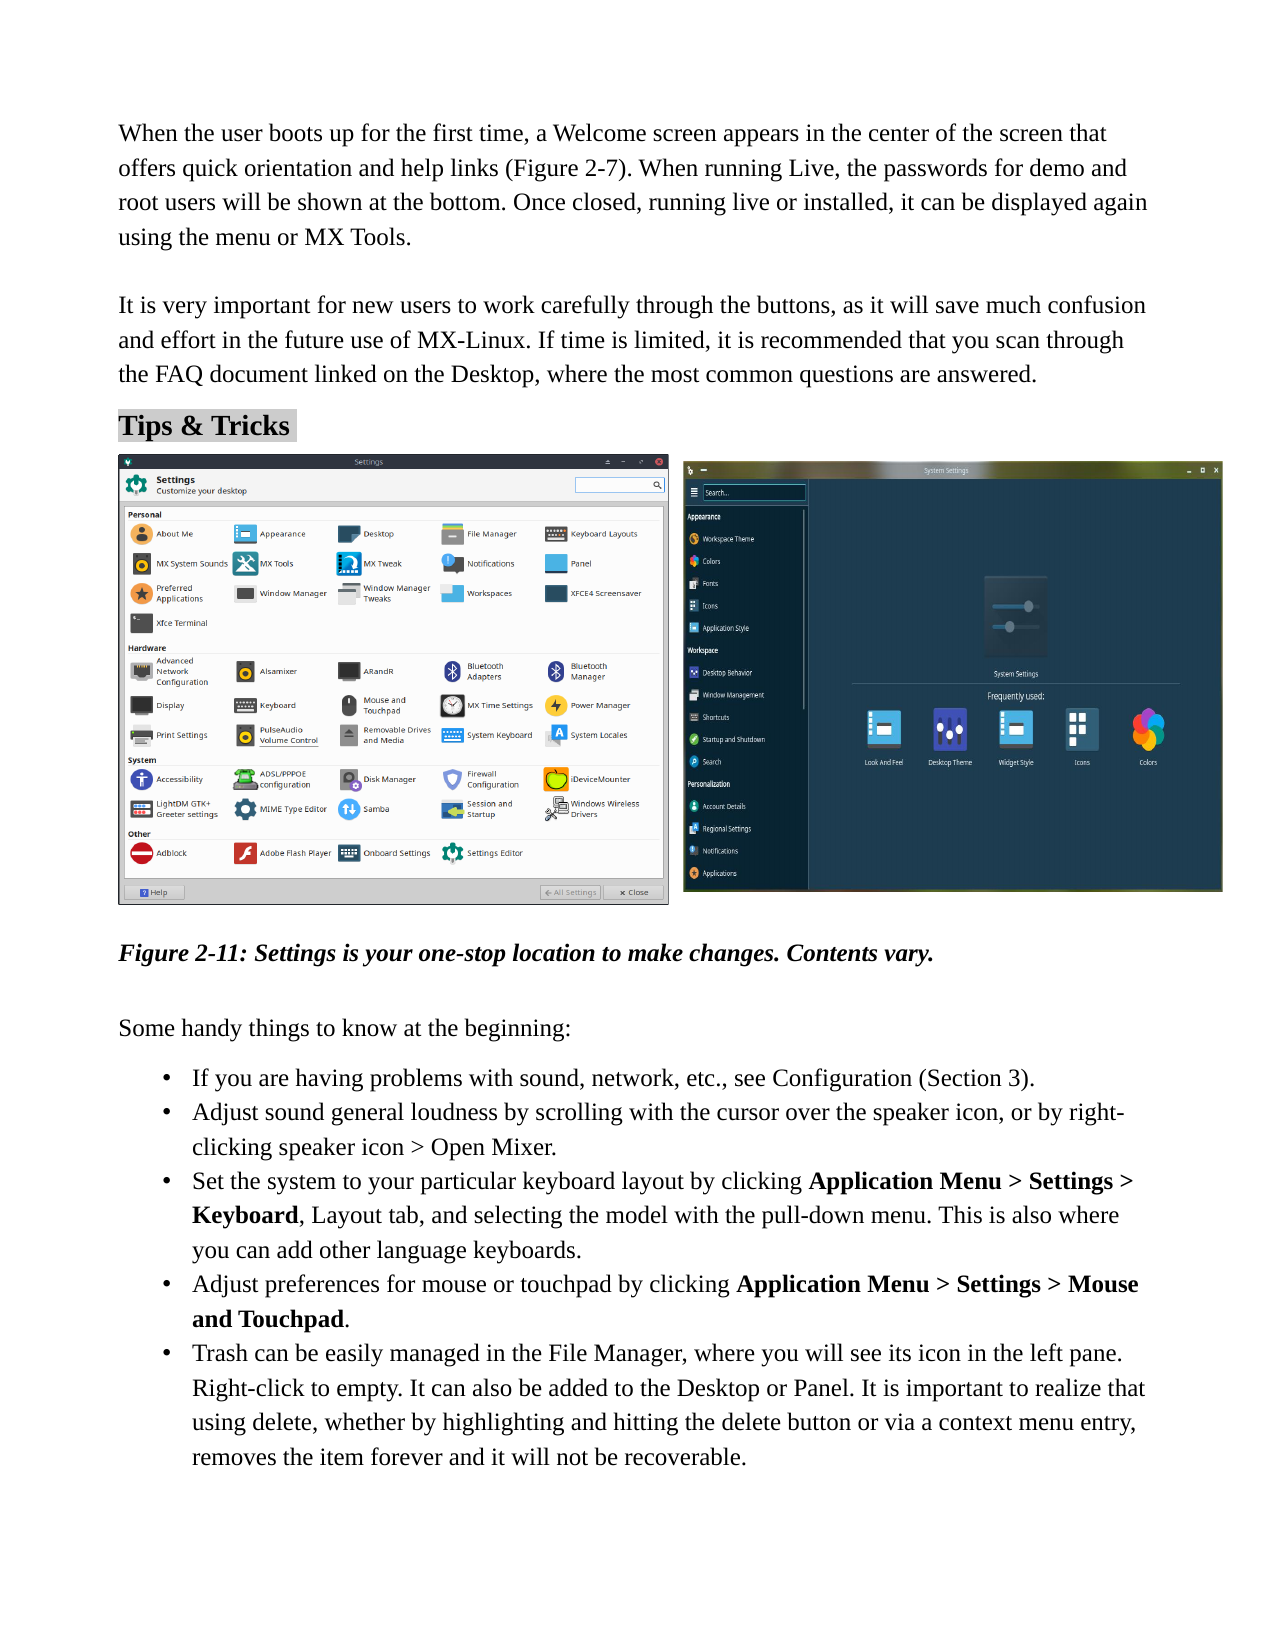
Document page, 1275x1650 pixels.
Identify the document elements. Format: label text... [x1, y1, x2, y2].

list Adjust sound general loudness by scrolling with the cursor over the speaker icon, or by right-clicking speaker icon > Open Mixer. [162, 1097, 1157, 1160]
text Figure 2-11: Settings is your one-stop location to make changes. Contents vary. [118, 938, 1157, 967]
list Set the system to your particular keyboard layout by clicking Application Menu > Settings > Keyboard, Layout tab, and selecting the model with the pull-down menu. This is also where you can add other language keyboards. [162, 1166, 1157, 1264]
list If you are having problems with sound, network, etc., see Configuration (Section 3). [162, 1063, 1157, 1091]
picture [118, 454, 669, 905]
text It is very important for new users to work carefully through the buttons, as it will save much confusion and effort in the future use of MX-Linux. If time is limited, it is recommended that you scan through the FAQ document linked on the Desktop, where the most common questions are answered. [118, 291, 1157, 388]
picture [683, 461, 1223, 892]
text When the user boots up for the first time, a Welcome screen appears in the center of the screen that offers quick orientation and help links (Figure 2-7). When running Live, the passwords for demo and root users will be shown at the bottom. Once closed, running live or installed, it can be displayed again using the menu or MX Tools. [118, 118, 1157, 250]
list Trash can be easily managed in the File Manager, where you will see its icon in the left pane. Right-click to empty. It can also be added to the Desktop or Panel. It is important to realize that using delete, whether by highlighting and hitting the delete button or via a context menu entry, removes the item forever and it will not be recoverable. [162, 1338, 1157, 1471]
text Some handy things to know at the beginning: [118, 1013, 1157, 1042]
list Adjust preferences for mouse or touchpad by clicking Application Menu > Settings > Mouse and Touchpad. [162, 1269, 1157, 1333]
subtitle Tips & Tricks [118, 408, 1157, 442]
